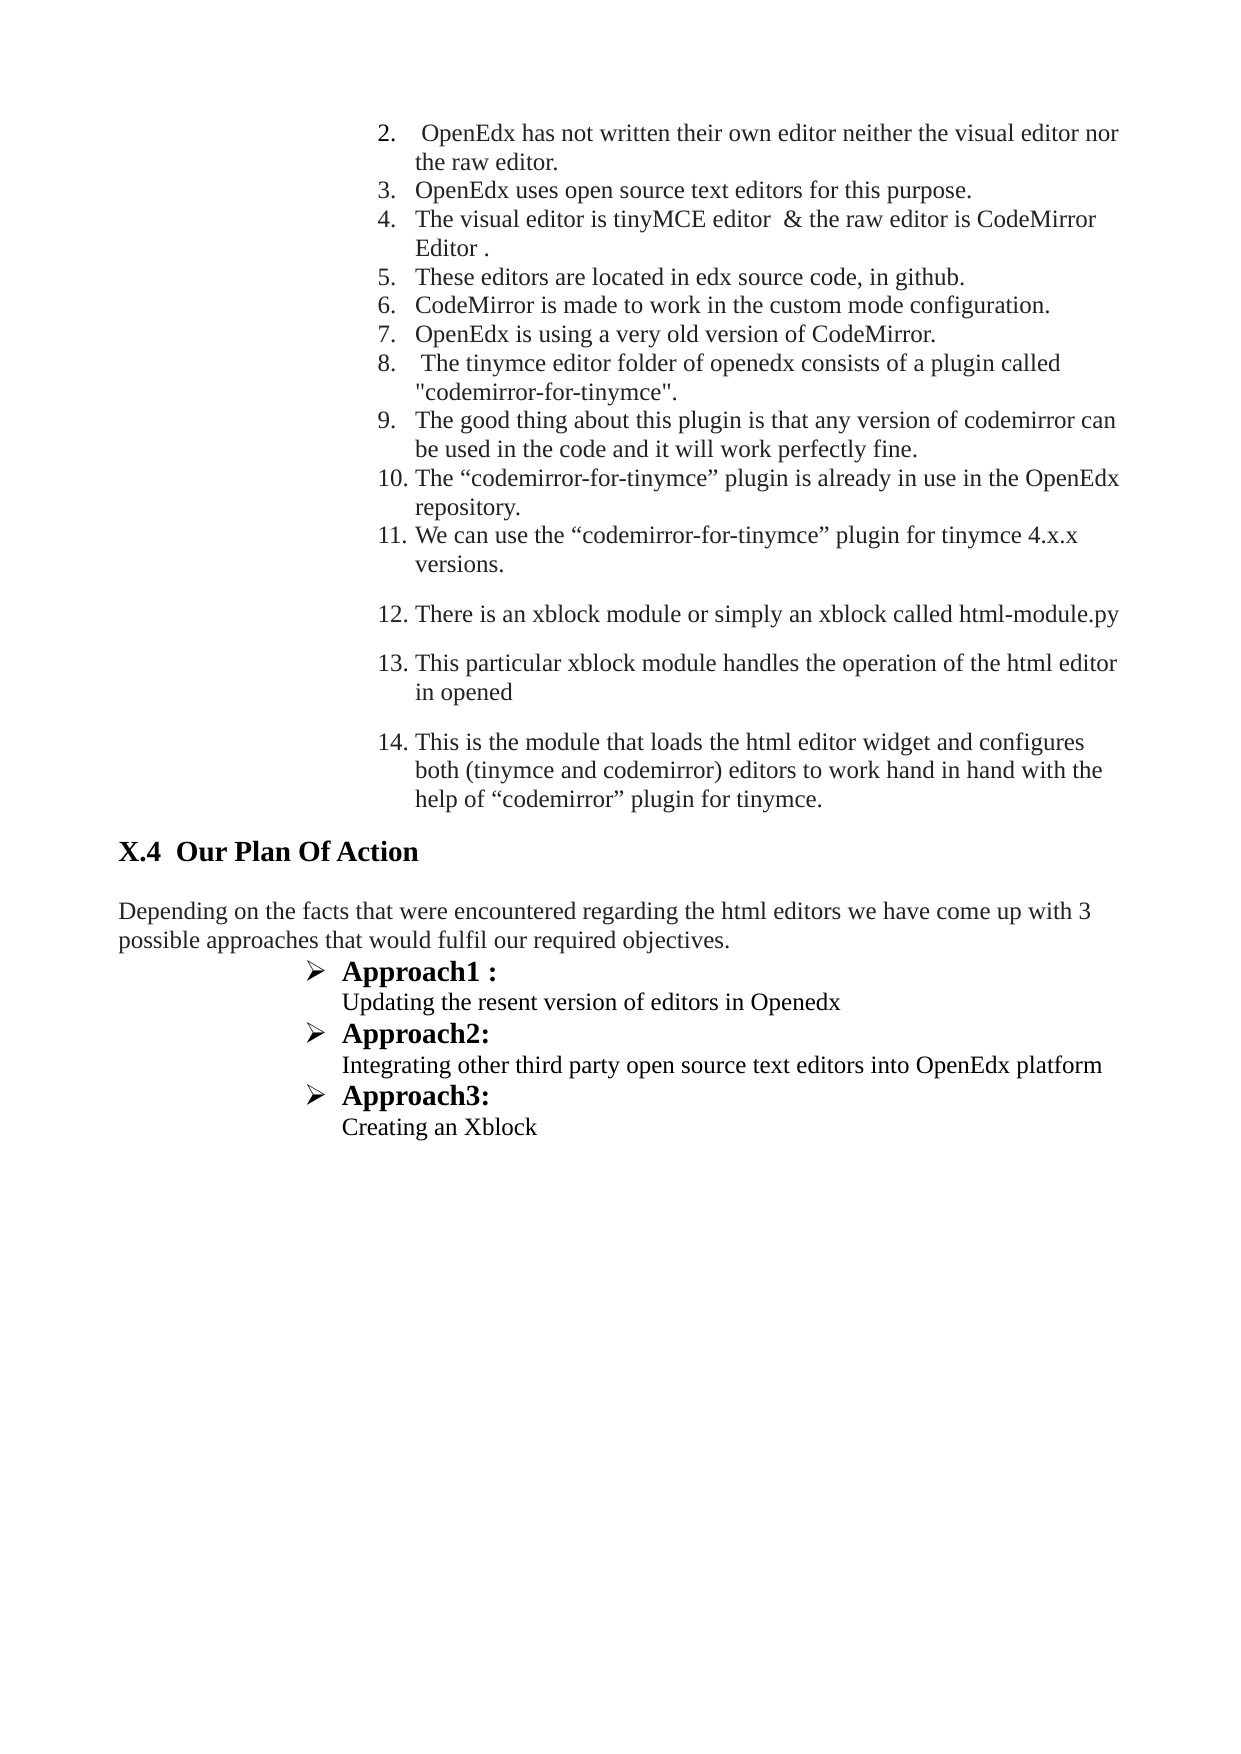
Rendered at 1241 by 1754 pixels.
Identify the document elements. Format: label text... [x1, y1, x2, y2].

text Updating the resent version of editors in Openedx [342, 987, 1122, 1016]
list OpenEdx has not written their own editor neither the visual editor nor the raw editor. [377, 118, 1122, 176]
list Approach2: [304, 1016, 1122, 1050]
list The visual editor is tinyMCE editor & the raw editor is CodeMirror Editor . [377, 204, 1122, 262]
list The good thing about this plugin is that any version of codemirror can be used in the code and it will work perfectly fine. [377, 406, 1122, 463]
list The tinymce editor folder of openedx consists of a plugin called "codemirror-for-tinymce". [377, 348, 1122, 406]
text Integrating other third party open source text editors into OpenEdx platform [342, 1050, 1122, 1078]
list OpenEdx uses open source text editors for this purpose. [377, 176, 1122, 204]
list CodeMirror is made to work in the custom mode configuration. [377, 291, 1122, 319]
list Approach3: [304, 1078, 1122, 1112]
list OpenEdx is using a very old version of CodeMirror. [377, 319, 1122, 348]
list This particular xblock module handles the operation of the html editor in opened [377, 648, 1122, 706]
list These editors are located in edx source code, in github. [377, 262, 1122, 291]
list We can use the “codemirror-for-tinymce” plugin for tinymce 4.x.x versions. [377, 521, 1122, 578]
text Creating an Xblock [342, 1112, 1122, 1141]
list The “codemirror-for-tinymce” plugin is already in use in the OpenEdx repository. [377, 463, 1122, 521]
list There is an xblock module or simply an xblock called html-module.py [377, 599, 1122, 628]
list This is the module that loads the html editor widget and configures both (tinymce and codemirror) editors to work hand in hand with the help of “codemirror” plugin for tinymce. [377, 727, 1122, 813]
text Depending on the facts that were encountered regarding the html editors we have come up with 3 possible approaches that would fulfil our required objectives. [118, 896, 1122, 954]
text X.4 Our Plan Of Action [118, 834, 1122, 867]
list Approach1 : [304, 954, 1122, 987]
